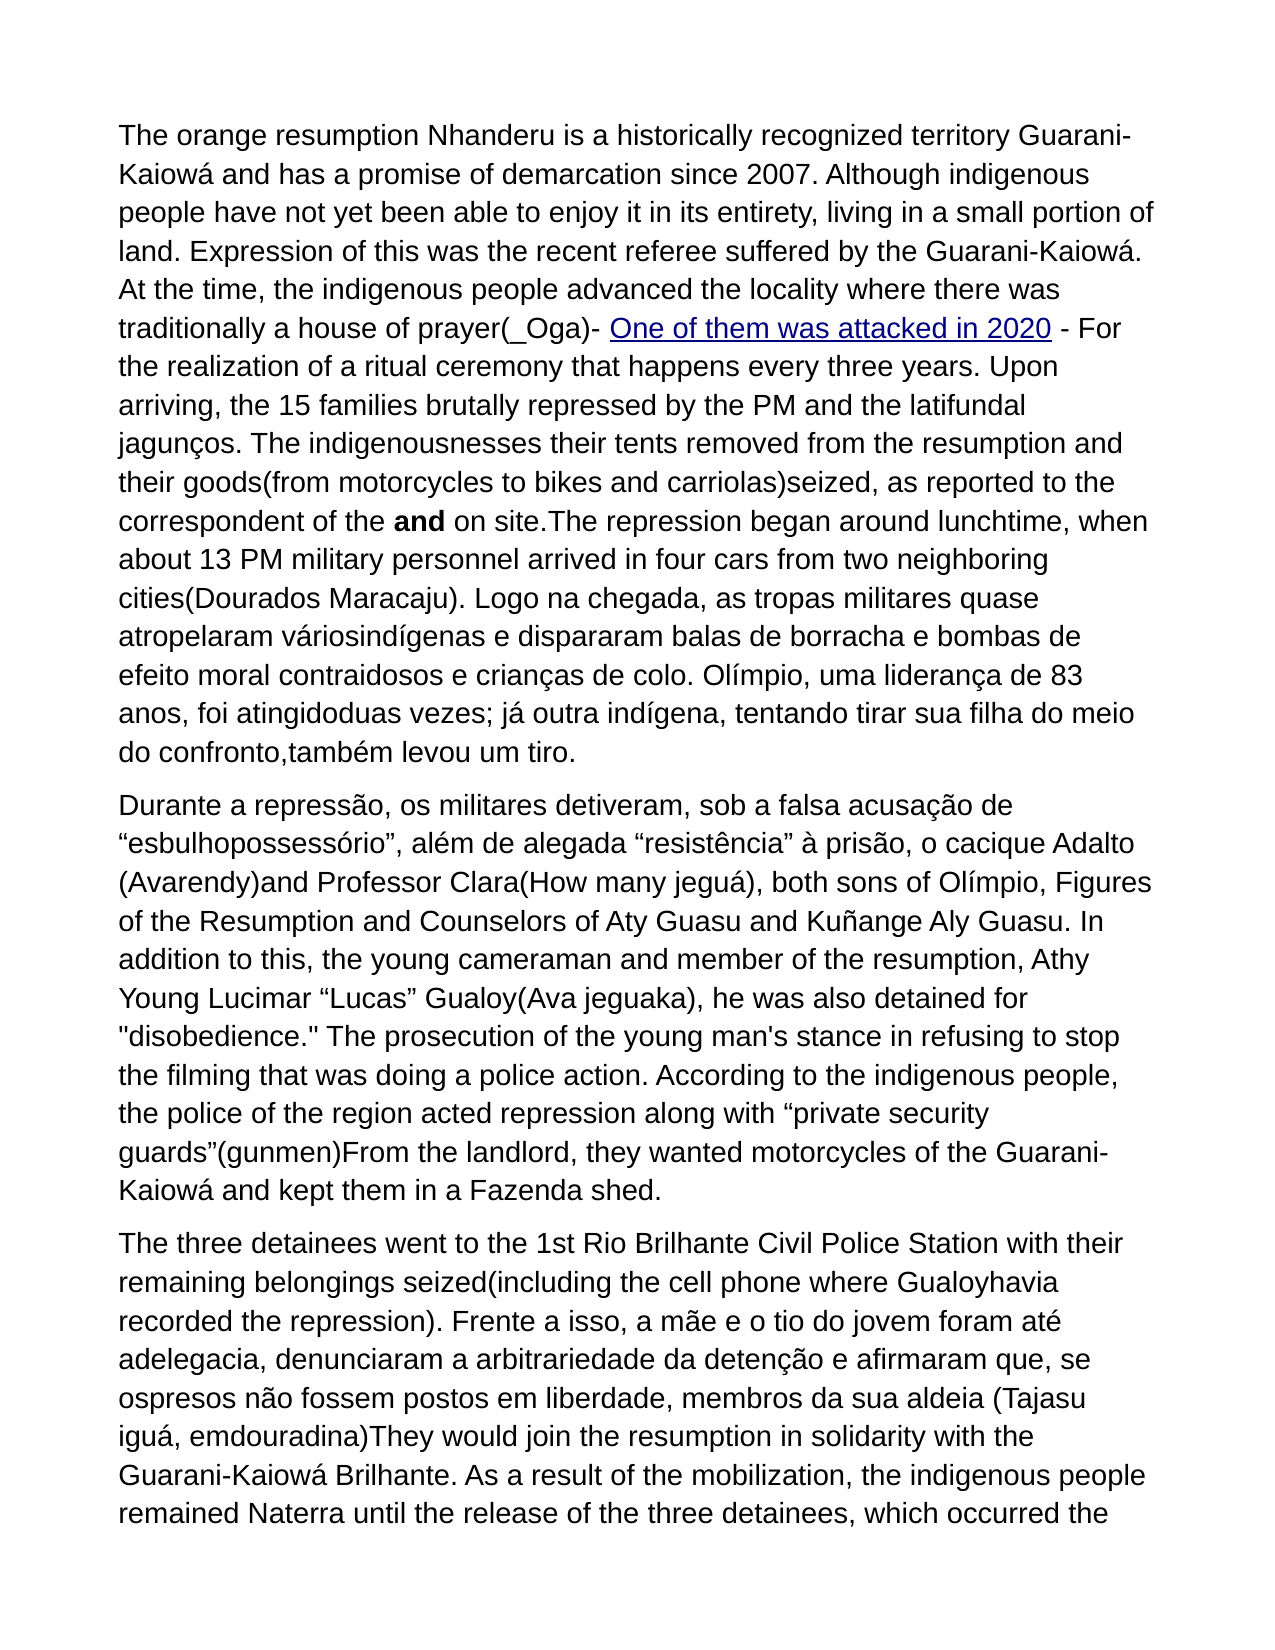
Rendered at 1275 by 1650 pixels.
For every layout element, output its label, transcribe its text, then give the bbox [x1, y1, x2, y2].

text The three detainees went to the 1st Rio Brilhante Civil Police Station with their remaining belongings seized(including the cell phone where Gualoyhavia recorded the repression). Frente a isso, a mãe e o tio do jovem foram até adelegacia, denunciaram a arbitrariedade da detenção e afirmaram que, se ospresos não fossem postos em liberdade, membros da sua aldeia (Tajasu iguá, emdouradina)They would join the resumption in solidarity with the Guarani-Kaiowá Brilhante. As a result of the mobilization, the indigenous people remained Naterra until the release of the three detainees, which occurred the [118, 1226, 1157, 1530]
text Durante a repressão, os militares detiveram, sob a falsa acusação de “esbulhopossessório”, além de alegada “resistência” à prisão, o cacique Adalto (Avarendy)and Professor Clara(How many jeguá), both sons of Olímpio, Figures of the Resumption and Counselors of Aty Guasu and Kuñange Aly Guasu. In addition to this, the young cameraman and member of the resumption, Athy Young Lucimar “Lucas” Gualoy(Ava jeguaka), he was also detained for "disobedience." The prosecution of the young man's stance in refusing to stop the filming that was doing a police action. According to the indigenous people, the police of the region acted repression along with “private security guards”(gunmen)From the landlord, they wanted motorcycles of the Guarani-Kaiowá and kept them in a Fazenda shed. [118, 788, 1157, 1207]
text The orange resumption Nhanderu is a historically recognized territory Guarani-Kaiowá and has a promise of demarcation since 2007. Although indigenous people have not yet been able to enjoy it in its entirety, living in a small portion of land. Expression of this was the recent referee suffered by the Guarani-Kaiowá. At the time, the indigenous people advanced the locality where there was traditionally a house of prayer(_Oga)- One of them was attacked in 2020 - For the realization of a ritual ceremony that happens every three years. Upon arriving, the 15 families brutally repressed by the PM and the latifundal jagunços. The indigenousnesses their tents removed from the resumption and their goods(from motorcycles to bikes and carriolas)seized, as reported to the correspondent of the and on site.The repression began around lunchtime, when about 13 PM military personnel arrived in four cars from two neighboring cities(Dourados Maracaju). Logo na chegada, as tropas militares quase atropelaram váriosindígenas e dispararam balas de borracha e bombas de efeito moral contraidosos e crianças de colo. Olímpio, uma liderança de 83 anos, foi atingidoduas vezes; já outra indígena, tentando tirar sua filha do meio do confronto,também levou um tiro. [118, 118, 1157, 768]
